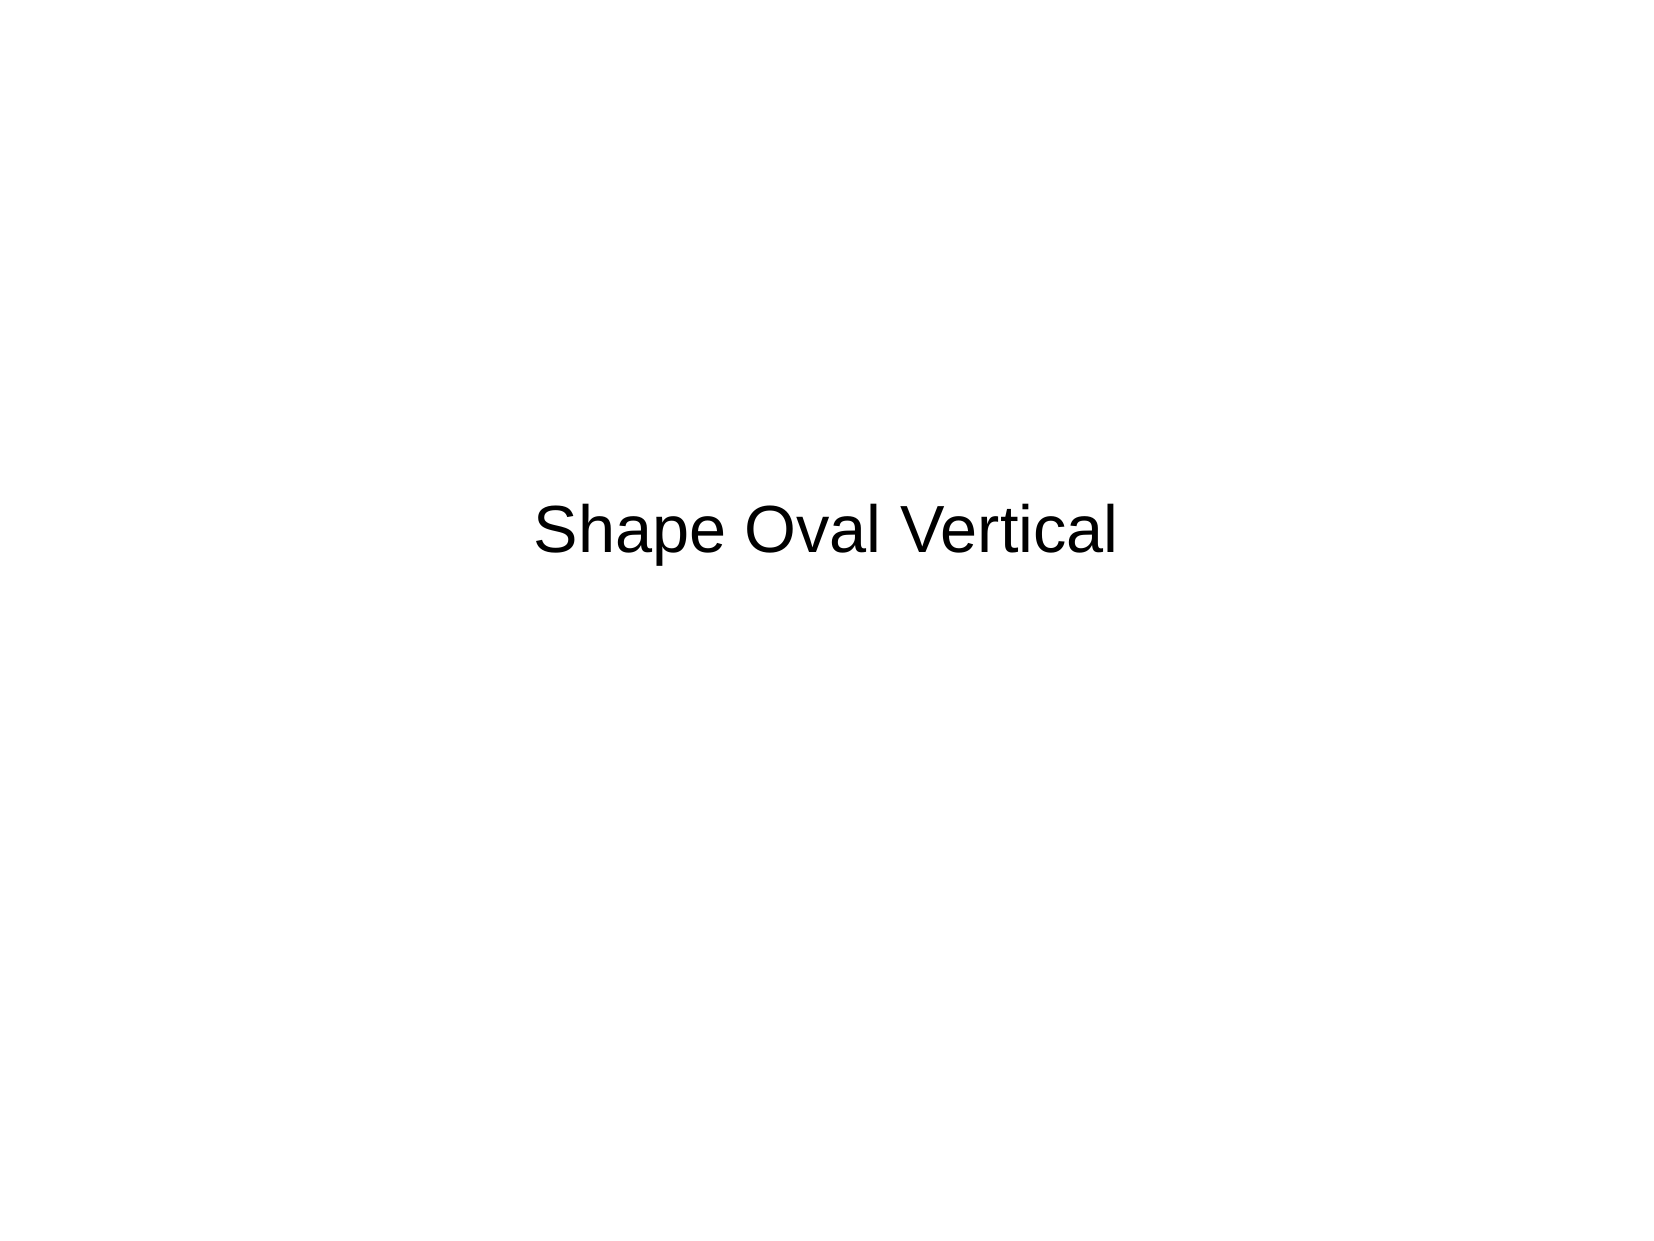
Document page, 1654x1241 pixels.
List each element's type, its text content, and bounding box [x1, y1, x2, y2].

subtitle Shape Oval Vertical [82, 49, 1571, 1010]
